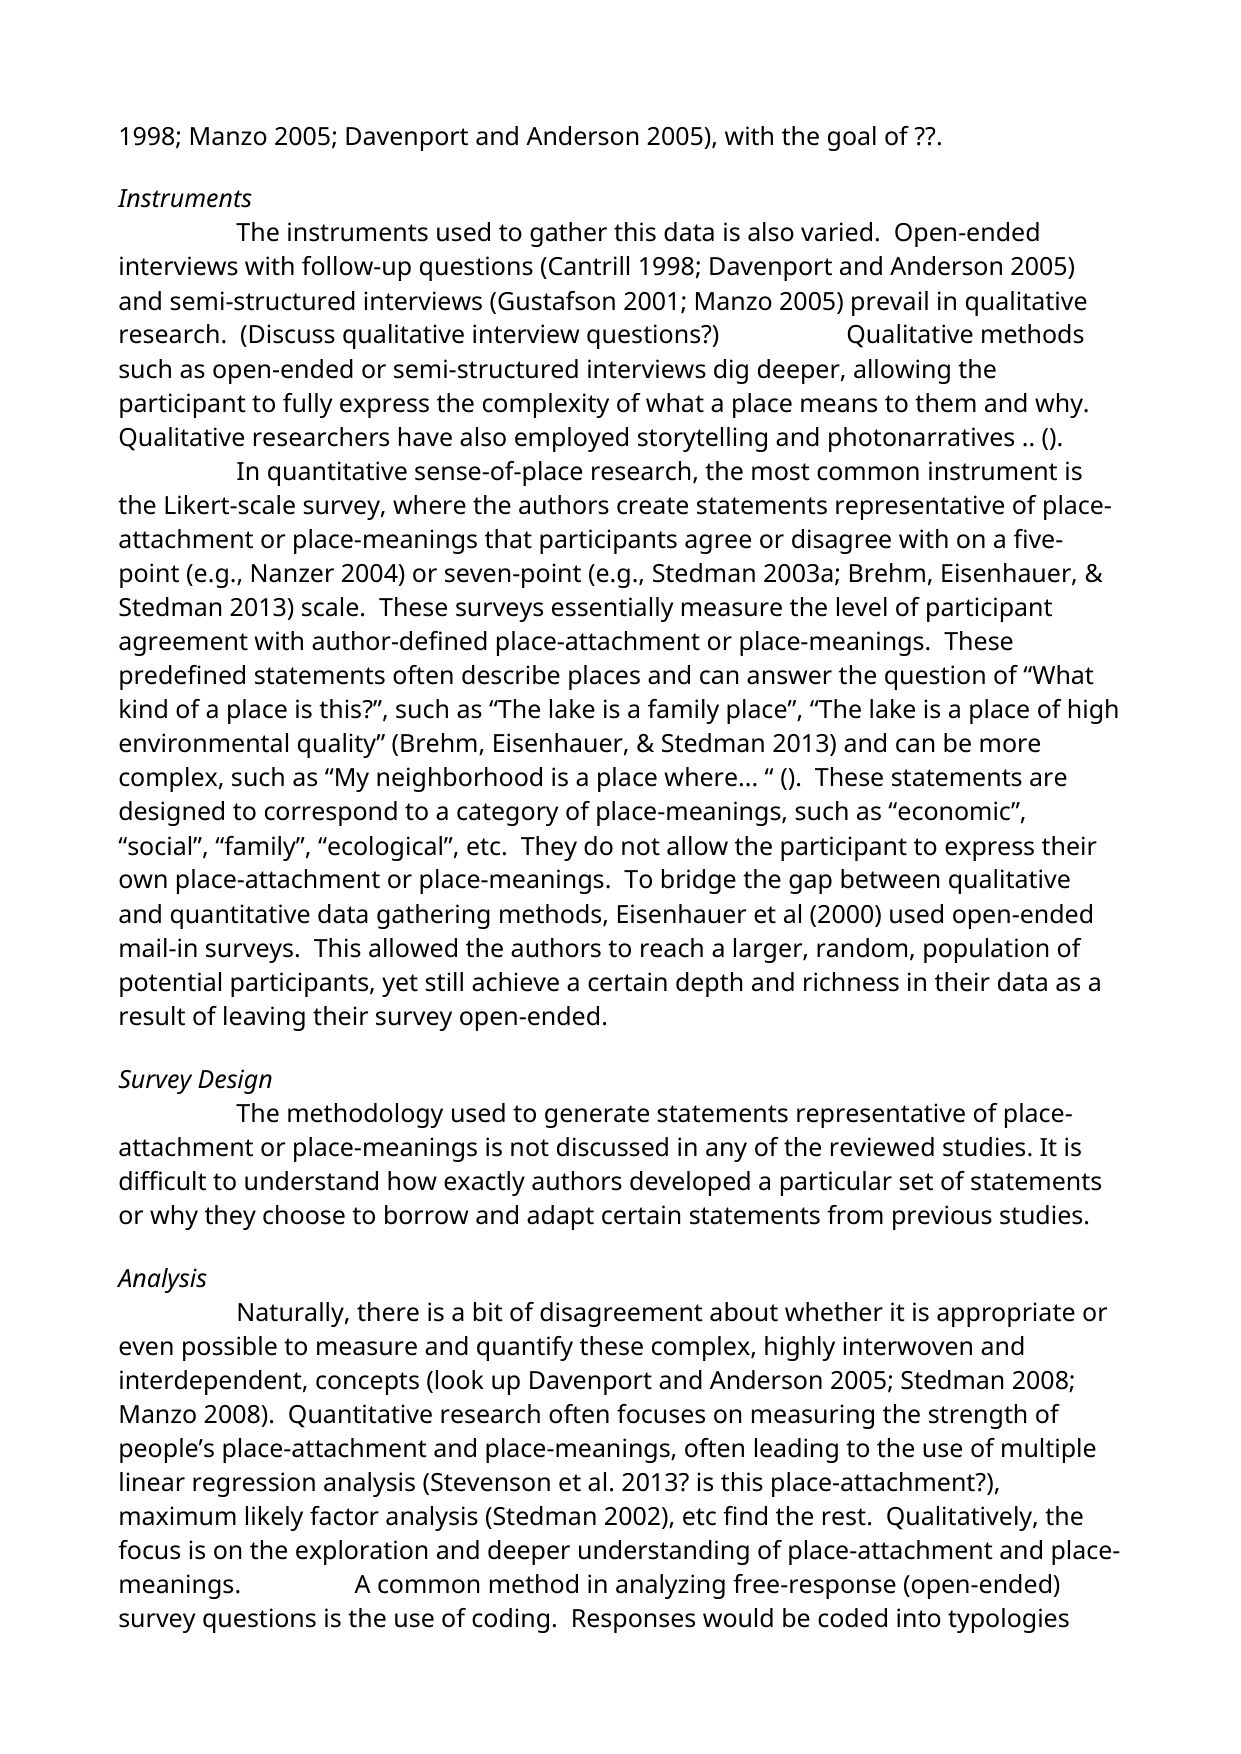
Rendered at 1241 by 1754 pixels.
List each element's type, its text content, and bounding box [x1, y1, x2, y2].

text Naturally, there is a bit of disagreement about whether it is appropriate or even possible to measure and quantify these complex, highly interwoven and interdependent, concepts (look up Davenport and Anderson 2005; Stedman 2008; Manzo 2008). Quantitative research often focuses on measuring the strength of people’s place-attachment and place-meanings, often leading to the use of multiple linear regression analysis (Stevenson et al. 2013? is this place-attachment?), maximum likely factor analysis (Stedman 2002), etc find the rest. Qualitatively, the focus is on the exploration and deeper understanding of place-attachment and place-meanings. A common method in analyzing free-response (open-ended) survey questions is the use of coding. Responses would be coded into typologies [118, 1294, 1122, 1635]
text Survey Design [118, 1061, 1122, 1095]
text In quantitative sense-of-place research, the most common instrument is the Likert-scale survey, where the authors create statements representative of place-attachment or place-meanings that participants agree or disagree with on a five-point (e.g., Nanzer 2004) or seven-point (e.g., Stedman 2003a; Brehm, Eisenhauer, & Stedman 2013) scale. These surveys essentially measure the level of participant agreement with author-defined place-attachment or place-meanings. These predefined statements often describe places and can answer the question of “What kind of a place is this?”, such as “The lake is a family place”, “The lake is a place of high environmental quality” (Brehm, Eisenhauer, & Stedman 2013) and can be more complex, such as “My neighborhood is a place where... “ (). These statements are designed to correspond to a category of place-meanings, such as “economic”, “social”, “family”, “ecological”, etc. They do not allow the participant to express their own place-attachment or place-meanings. To bridge the gap between qualitative and quantitative data gathering methods, Eisenhauer et al (2000) used open-ended mail-in surveys. This allowed the authors to reach a larger, random, population of potential participants, yet still achieve a certain depth and richness in their data as a result of leaving their survey open-ended. [118, 453, 1122, 1032]
text The instruments used to gather this data is also varied. Open-ended interviews with follow-up questions (Cantrill 1998; Davenport and Anderson 2005) and semi-structured interviews (Gustafson 2001; Manzo 2005) prevail in qualitative research. (Discuss qualitative interview questions?) Qualitative methods such as open-ended or semi-structured interviews dig deeper, allowing the participant to fully express the complexity of what a place means to them and why. Qualitative researchers have also employed storytelling and photonarratives .. (). [118, 215, 1122, 453]
text Analysis [118, 1260, 1122, 1294]
text 1998; Manzo 2005; Davenport and Anderson 2005), with the goal of ??. [118, 118, 1122, 152]
text Instruments [118, 181, 1122, 215]
text The methodology used to generate statements representative of place-attachment or place-meanings is not discussed in any of the reviewed studies. It is difficult to understand how exactly authors developed a particular set of statements or why they choose to borrow and adapt certain statements from previous studies. [118, 1095, 1122, 1232]
